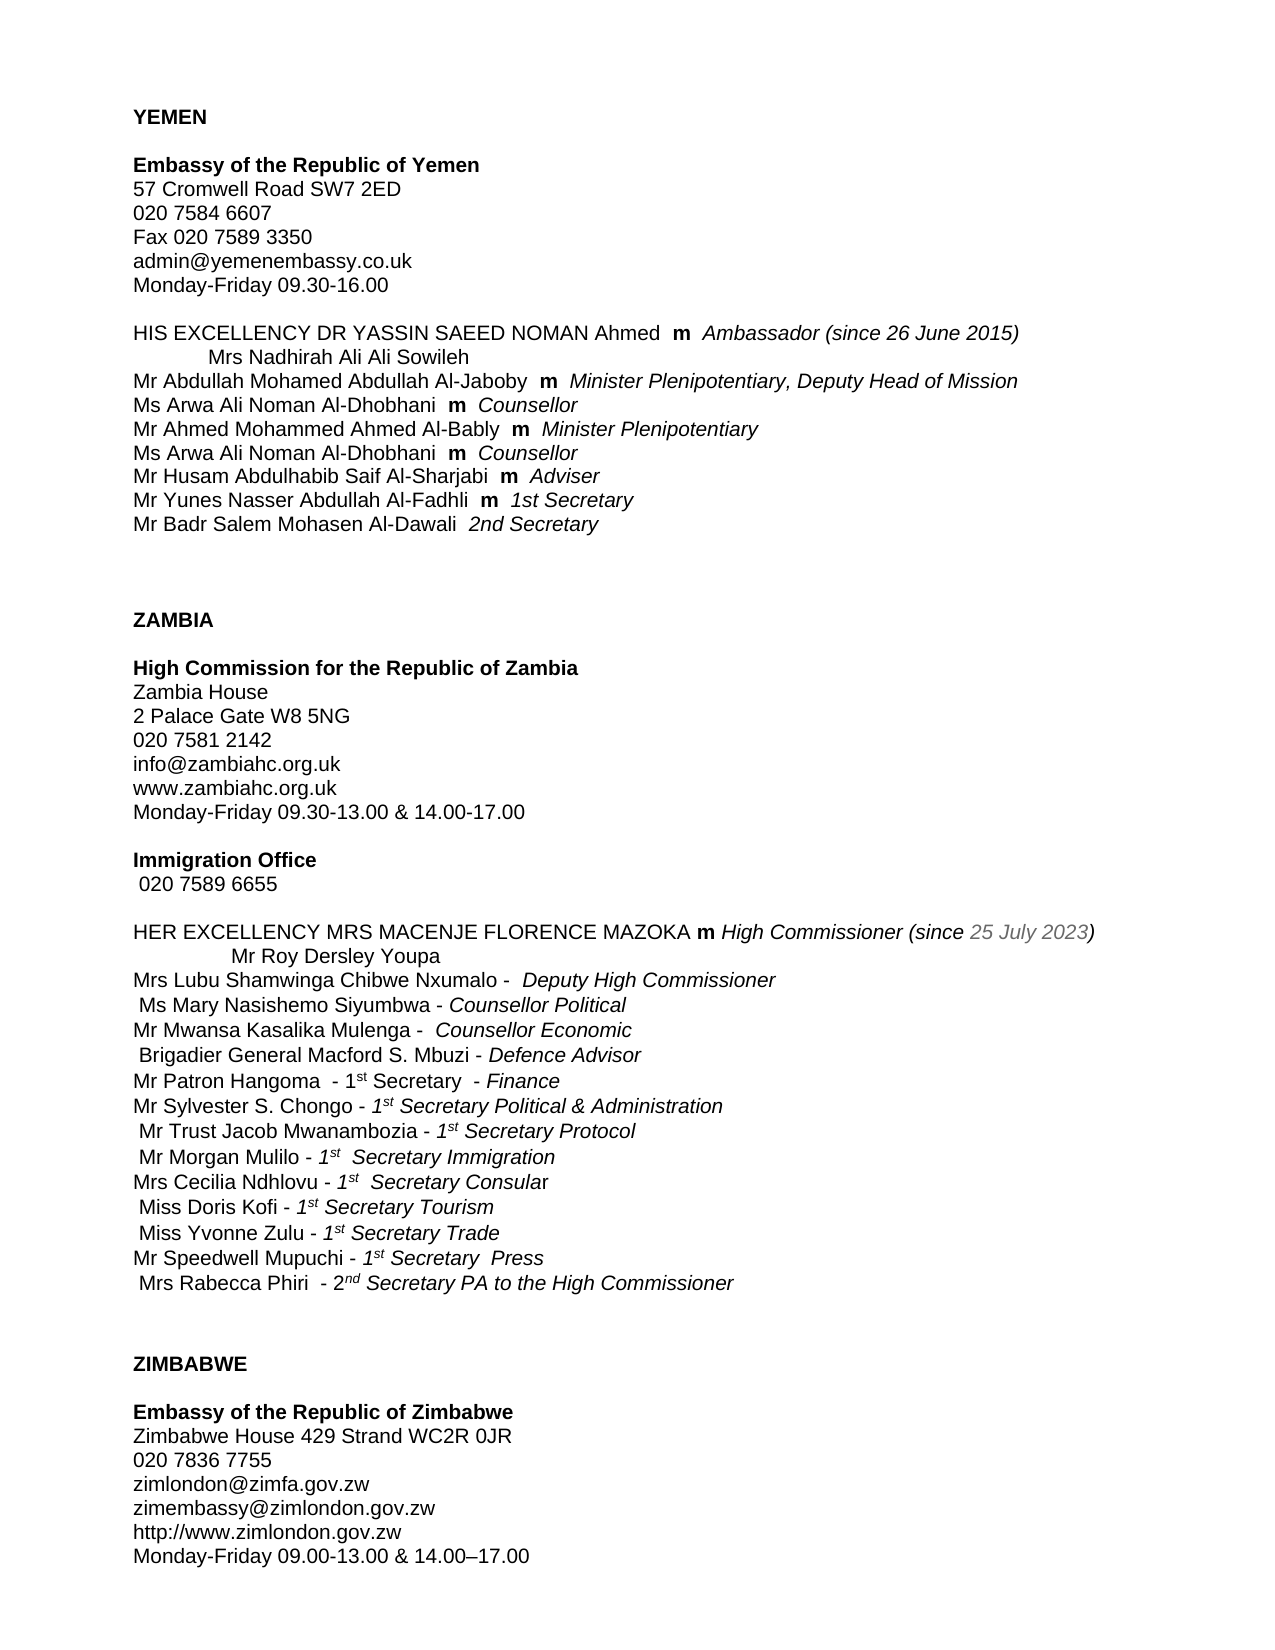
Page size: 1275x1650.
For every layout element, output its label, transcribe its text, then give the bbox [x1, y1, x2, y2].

text ZAMBIA [133, 608, 1181, 632]
text zimembassy@zimlondon.gov.zw [133, 1496, 1181, 1520]
text Fax 020 7589 3350 [133, 225, 1181, 249]
text Embassy of the Republic of Yemen [133, 153, 1181, 177]
text 2 Palace Gate W8 5NG [133, 704, 1181, 728]
subtitle High Commission for the Republic of Zambia [133, 656, 1181, 680]
text YEMEN [133, 105, 1181, 129]
text Zambia House [133, 680, 1181, 704]
text www.zambiahc.org.uk [133, 776, 1181, 800]
text Mr Badr Salem Mohasen Al-Dawali 2nd Secretary [133, 512, 1181, 536]
text HER EXCELLENCY MRS MACENJE FLORENCE MAZOKA m High Commissioner (since 25 July 2023) [133, 919, 1181, 943]
text 020 7581 2142 [133, 728, 1181, 752]
text Mr Speedwell Mupuchi - 1st Secretary Press Mrs Rabecca Phiri - 2nd Secretary PA to the High Commissioner [133, 1246, 1181, 1295]
text info@zambiahc.org.uk [133, 752, 1181, 776]
text Mr Sylvester S. Chongo - 1st Secretary Political & Administration Mr Trust Jacob Mwanambozia - 1st Secretary Protocol Mr Morgan Mulilo - 1st Secretary Immigration Mrs Cecilia Ndhlovu - 1st Secretary Consular Miss Doris Kofi - 1st Secretary Tourism Miss Yvonne Zulu - 1st Secretary Trade [133, 1094, 1181, 1244]
text Monday-Friday 09.00-13.00 & 14.00–17.00 [133, 1544, 1181, 1568]
text Mr Roy Dersley Youpa [133, 943, 1181, 967]
text Mrs Lubu Shamwinga Chibwe Nxumalo - Deputy High Commissioner Ms Mary Nasishemo Siyumbwa - Counsellor Political Mr Mwansa Kasalika Mulenga - Counsellor Economic Brigadier General Macford S. Mbuzi - Defence Advisor [133, 967, 1181, 1067]
text HIS EXCELLENCY DR YASSIN SAEED NOMAN Ahmed m Ambassador (since 26 June 2015) [133, 321, 1181, 344]
text ZIMBABWE [133, 1352, 1181, 1376]
text Mr Abdullah Mohamed Abdullah Al-Jaboby m Minister Plenipotentiary, Deputy Head of Mission [133, 368, 1181, 392]
text 57 Cromwell Road SW7 2ED [133, 177, 1181, 201]
text 020 7584 6607 [133, 201, 1181, 225]
text Ms Arwa Ali Noman Al-Dhobhani m Counsellor [133, 440, 1181, 464]
text Mrs Nadhirah Ali Ali Sowileh [133, 344, 1181, 368]
text Mr Yunes Nasser Abdullah Al-Fadhli m 1st Secretary [133, 488, 1181, 512]
text Monday-Friday 09.30-13.00 & 14.00-17.00 [133, 800, 1181, 824]
text 020 7836 7755 [133, 1448, 1181, 1472]
text zimlondon@zimfa.gov.zw [133, 1472, 1181, 1496]
text Zimbabwe House 429 Strand WC2R 0JR [133, 1424, 1181, 1448]
text Monday-Friday 09.30-16.00 [133, 273, 1181, 297]
text Embassy of the Republic of Zimbabwe [133, 1400, 1181, 1424]
text http://www.zimlondon.gov.zw [133, 1520, 1181, 1544]
text Immigration Office [133, 848, 1181, 872]
text admin@yemenembassy.co.uk [133, 249, 1181, 273]
text Mr Patron Hangoma - 1st Secretary - Finance [133, 1069, 1181, 1093]
text Mr Husam Abdulhabib Saif Al-Sharjabi m Adviser [133, 464, 1181, 488]
text 020 7589 6655 [133, 872, 1181, 896]
text Ms Arwa Ali Noman Al-Dhobhani m Counsellor [133, 392, 1181, 416]
text Mr Ahmed Mohammed Ahmed Al-Bably m Minister Plenipotentiary [133, 416, 1181, 440]
